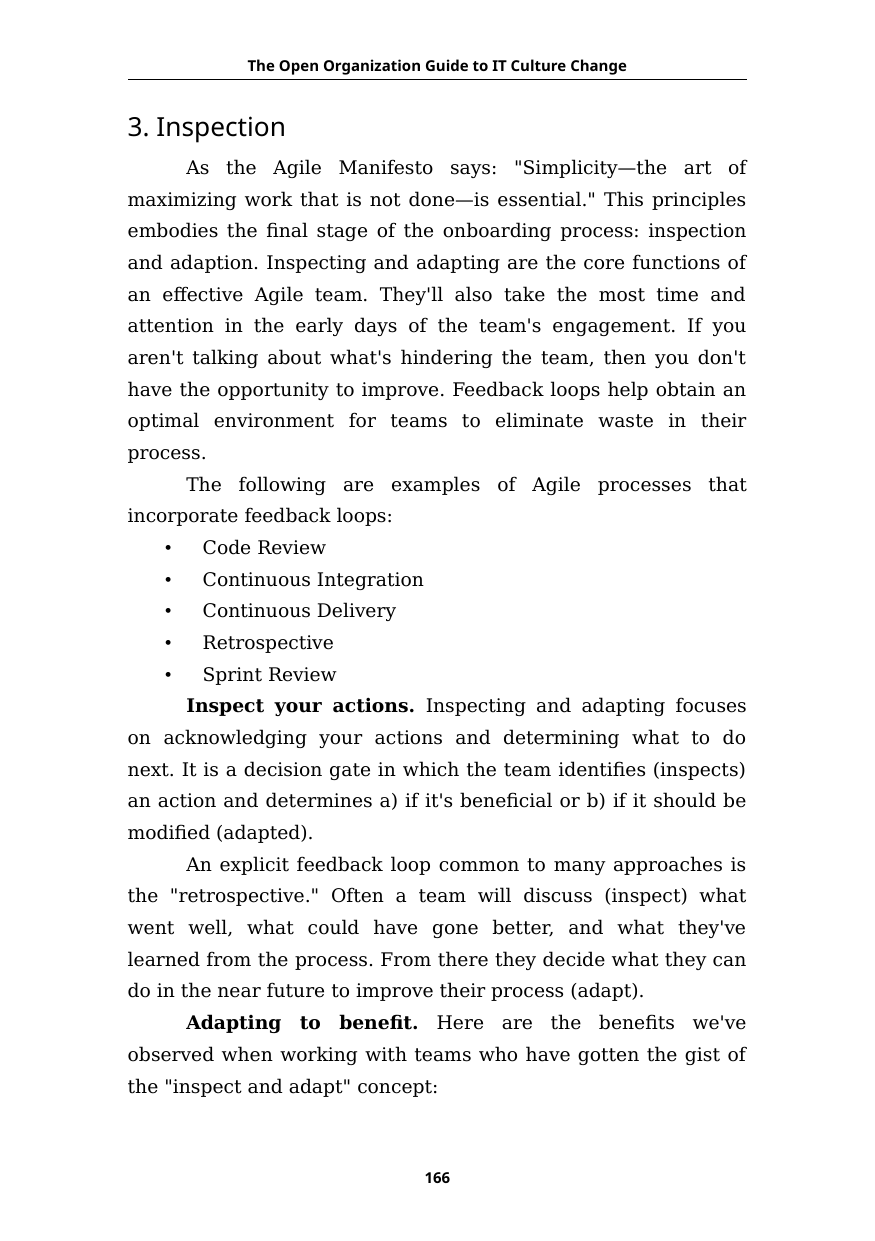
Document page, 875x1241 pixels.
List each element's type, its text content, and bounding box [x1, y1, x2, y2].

list Code Review [165, 537, 747, 559]
text Adapting to benefit. Here are the benefits we've observed when working with teams who have gotten the gist of the "inspect and adapt" concept: [127, 1012, 747, 1098]
text The following are examples of Agile processes that incorporate feedback loops: [127, 474, 747, 527]
list Continuous Delivery [165, 600, 747, 622]
list Continuous Integration [165, 569, 747, 591]
text An explicit feedback loop common to many approaches is the "retrospective." Often a team will discuss (inspect) what went well, what could have gone better, and what they've learned from the process. From there they decide what they can do in the near future to improve their process (adapt). [127, 854, 747, 1002]
list Sprint Review [165, 664, 747, 686]
list Retrospective [165, 632, 747, 654]
text As the Agile Manifesto says: "Simplicity—the art of maximizing work that is not done—is essential." This principles embodies the final stage of the onboarding process: inspection and adaption. Inspecting and adapting are the core functions of an effective Agile team. They'll also take the most time and attention in the early days of the team's engagement. If you aren't talking about what's hindering the team, then you don't have the opportunity to improve. Feedback loops help obtain an optimal environment for teams to eliminate waste in their process. [127, 157, 747, 464]
text Inspect your actions. Inspecting and adapting focuses on acknowledging your actions and determining what to do next. It is a decision gate in which the team identifies (inspects) an action and determines a) if it's beneficial or b) if it should be modified (adapted). [127, 695, 747, 844]
subtitle 3. Inspection [127, 109, 747, 144]
